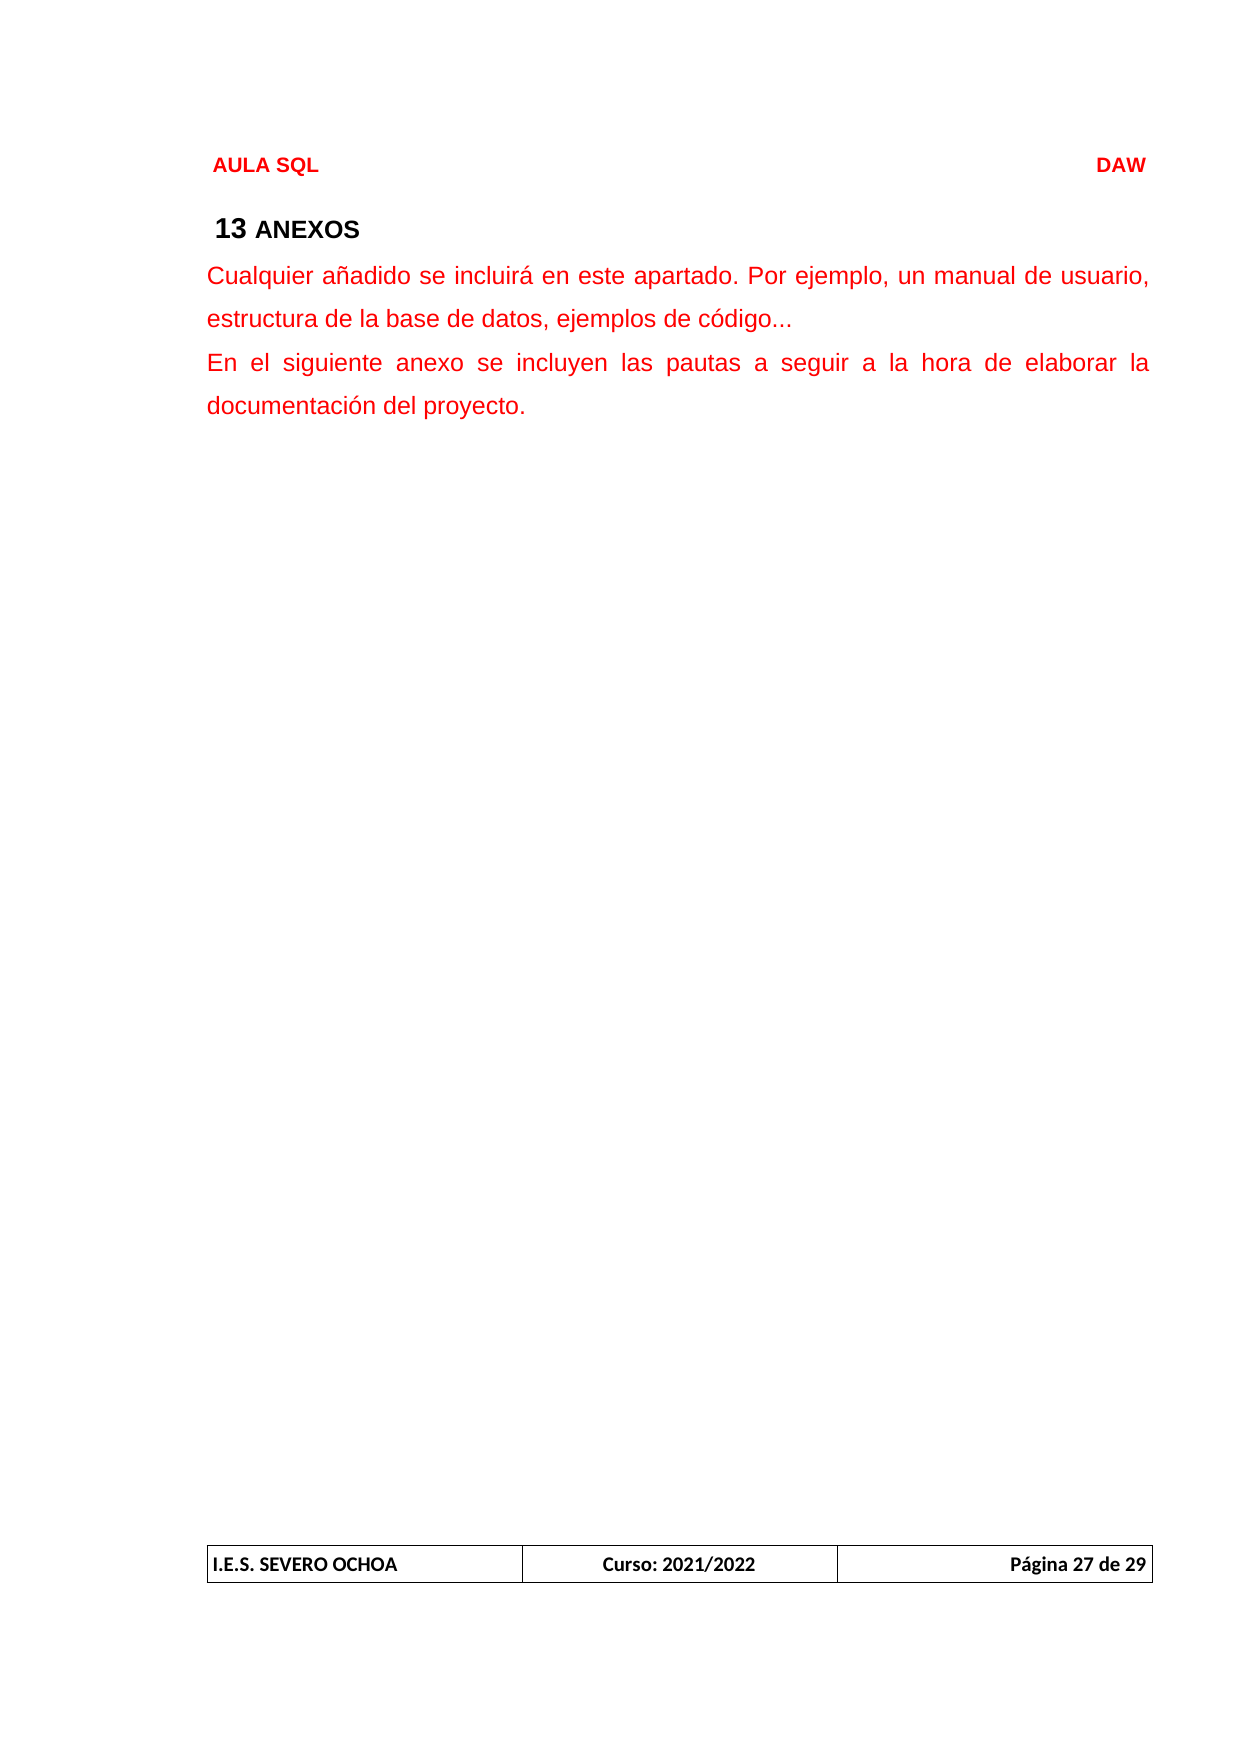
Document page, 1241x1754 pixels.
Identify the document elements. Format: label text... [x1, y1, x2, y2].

subtitle ANEXOS [207, 212, 1152, 245]
list Cualquier añadido se incluirá en este apartado. Por ejemplo, un manual de usuario, estructura de la base de datos, ejemplos de código... [169, 261, 1152, 333]
list En el siguiente anexo se incluyen las pautas a seguir a la hora de elaborar la documentación del proyecto. [169, 347, 1152, 419]
